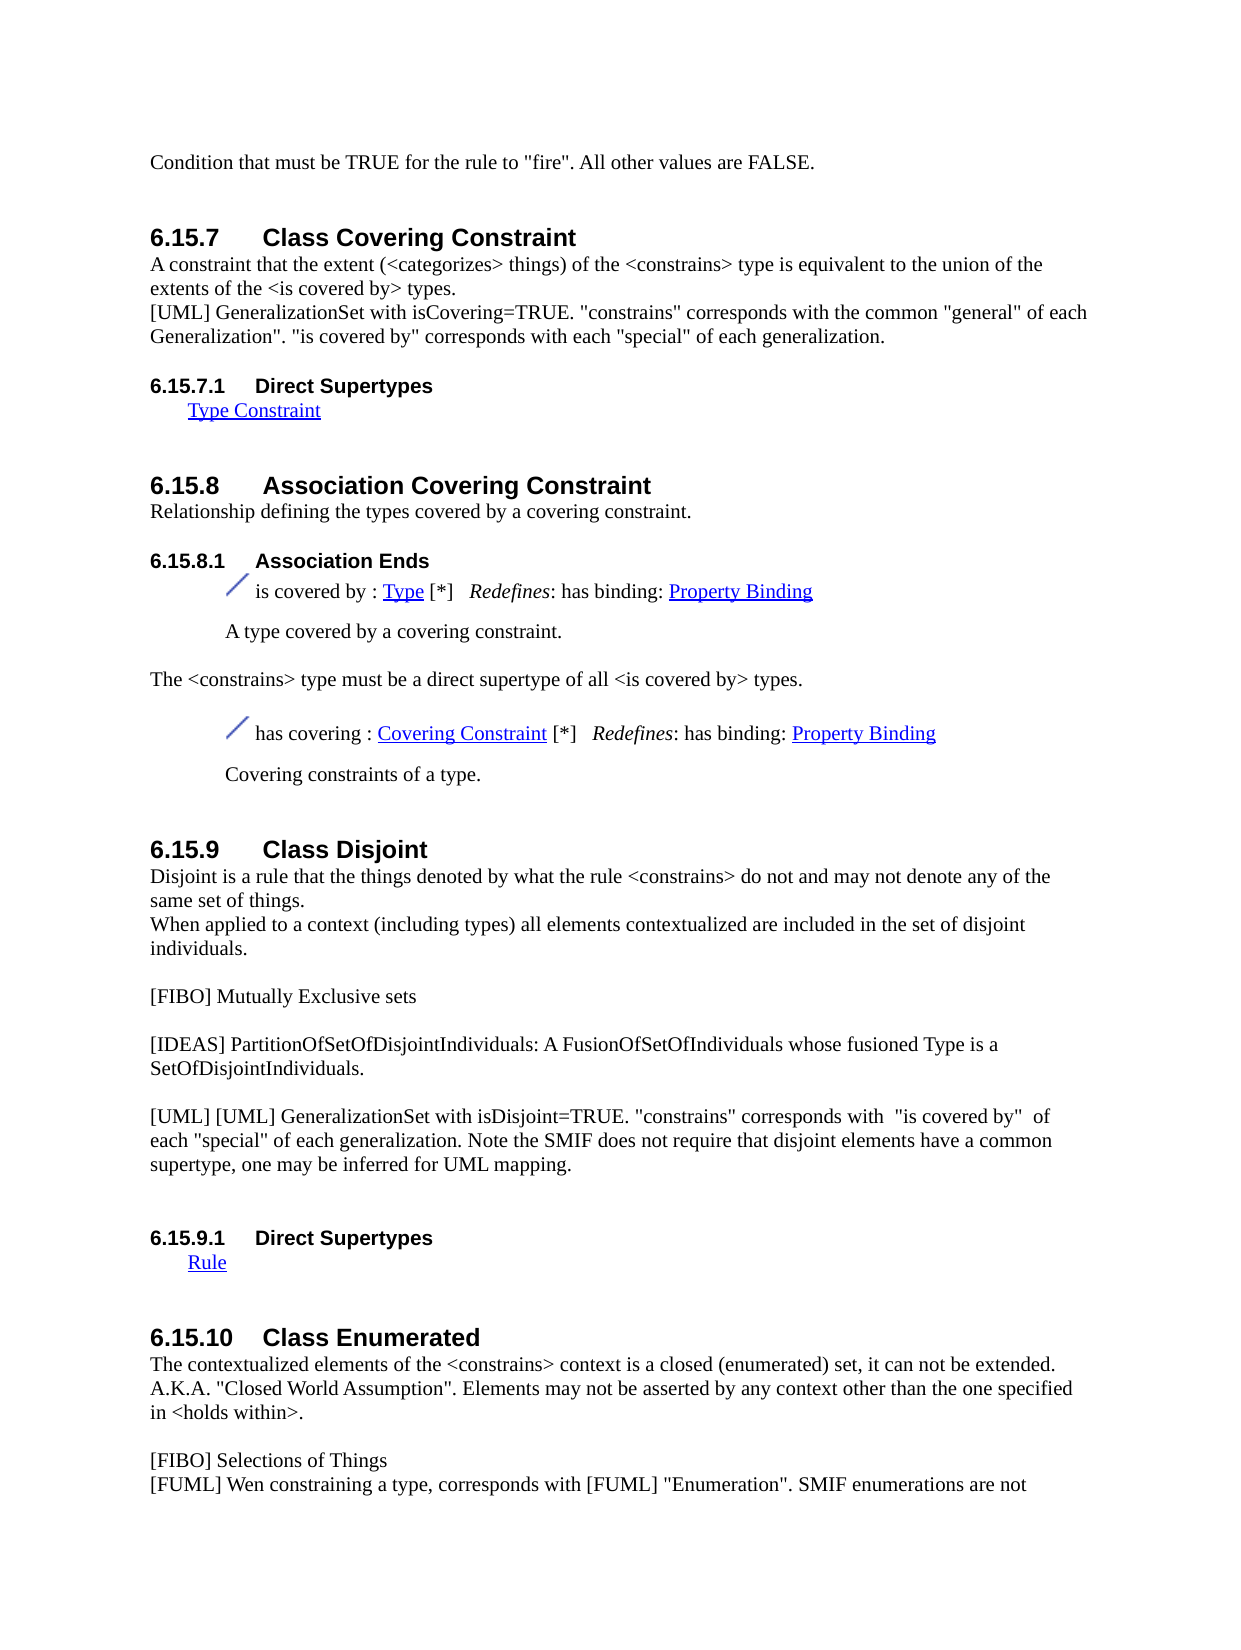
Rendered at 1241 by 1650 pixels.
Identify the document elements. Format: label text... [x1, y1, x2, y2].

text A constraint that the extent (<categorizes> things) of the <constrains> type is equivalent to the union of the extents of the <is covered by> types. [UML] GeneralizationSet with isCovering=TRUE. "constrains" corresponds with the common "general" of each Generalization". "is covered by" corresponds with each "special" of each generalization. [150, 252, 1090, 348]
text Rule [187, 1250, 1090, 1274]
text The contextualized elements of the <constrains> context is a closed (enumerated) set, it can not be extended. A.K.A. "Closed World Assumption". Elements may not be asserted by any context other than the one specified in <holds within>. [FIBO] Selections of Things [FUML] Wen constraining a type, corresponds with [FUML] "Enumeration". SMIF enumerations are not [150, 1352, 1090, 1496]
text Disjoint is a rule that the things denoted by what the rule <constrains> do not and may not denote any of the same set of things. When applied to a context (including types) all elements contextualized are included in the set of disjoint individuals. [FIBO] Mutually Exclusive sets [IDEAS] PartitionOfSetOfDisjointIndividuals: A FusionOfSetOfIndividuals whose fusioned Type is a SetOfDisjointIndividuals. [UML] [UML] GeneralizationSet with isDisjoint=TRUE. "constrains" corresponds with "is covered by" of each "special" of each generalization. Note the SMIF does not require that disjoint elements have a common supertype, one may be inferred for UML mapping. [150, 864, 1090, 1201]
text Covering constraints of a type. [150, 762, 1090, 786]
text Condition that must be TRUE for the rule to "fire". All other values are FALSE. [150, 150, 1090, 174]
text Relationship defining the types covered by a covering constraint. [150, 499, 1090, 523]
text has covering : Covering Constraint [*] Redefines: has binding: Property Binding [150, 716, 1090, 745]
text A type covered by a covering constraint. The <constrains> type must be a direct supertype of all <is covered by> types. [150, 619, 1090, 716]
text is covered by : Type [*] Redefines: has binding: Property Binding [150, 573, 1090, 603]
subtitle Direct Supertypes [150, 374, 1090, 398]
subtitle Association Ends [150, 549, 1090, 573]
text Type Constraint [187, 398, 1090, 422]
picture [225, 715, 251, 741]
subtitle Class Disjoint [150, 835, 1090, 864]
subtitle Direct Supertypes [150, 1226, 1090, 1250]
subtitle Class Covering Constraint [150, 223, 1090, 252]
subtitle Class Enumerated [150, 1323, 1090, 1352]
picture [225, 573, 251, 598]
subtitle Association Covering Constraint [150, 471, 1090, 499]
